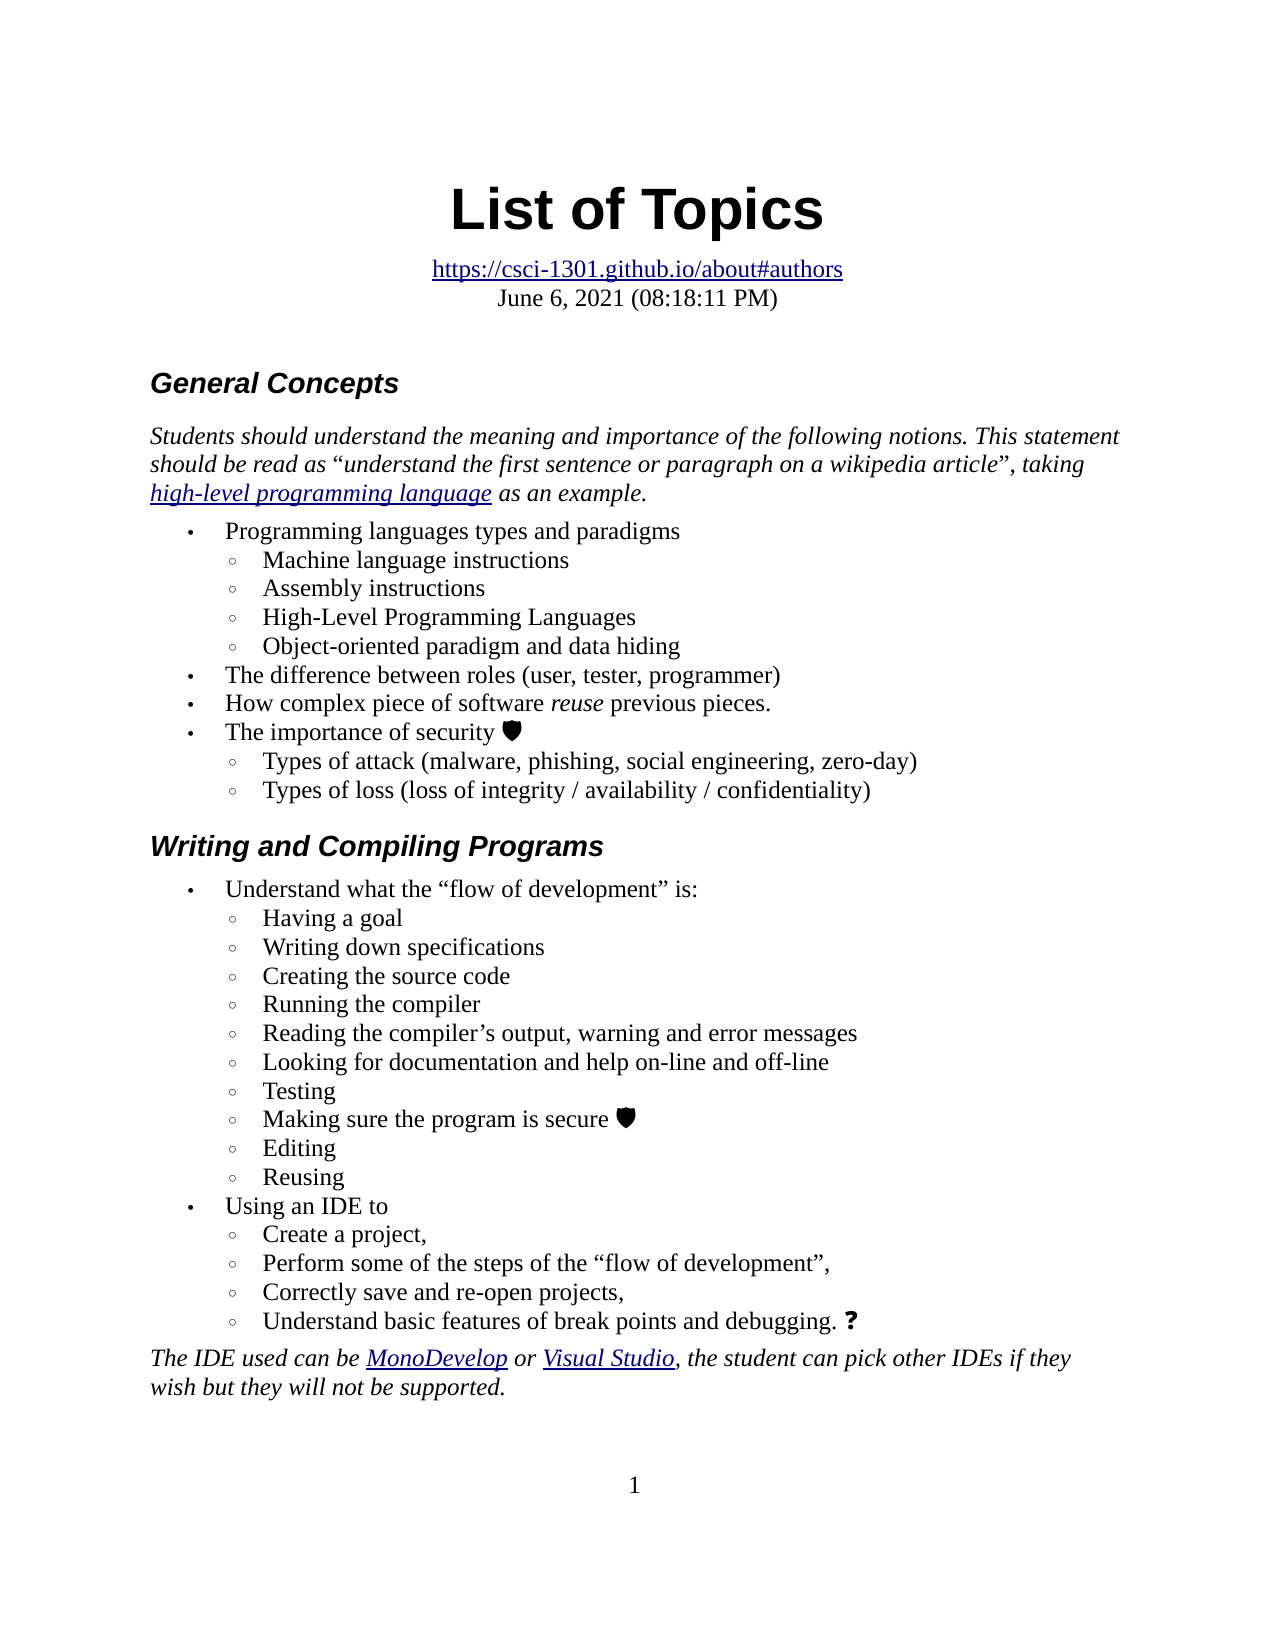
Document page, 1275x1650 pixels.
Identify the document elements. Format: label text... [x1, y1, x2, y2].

title List of Topics [150, 175, 1125, 242]
subtitle General Concepts [150, 366, 1125, 399]
list Assembly instructions [225, 573, 1125, 602]
list How complex piece of software reuse previous pieces. [187, 688, 1125, 717]
text https://csci-1301.github.io/about#authors [150, 254, 1125, 283]
subtitle Writing and Compiling Programs [150, 828, 1125, 862]
list Creating the source code [225, 961, 1125, 989]
list The importance of security 🛡️ [187, 717, 1125, 746]
list Programming languages types and paradigms [187, 516, 1125, 545]
list Testing [225, 1076, 1125, 1104]
list Machine language instructions [225, 545, 1125, 573]
list Perform some of the steps of the “flow of development”, [225, 1248, 1125, 1277]
list Writing down specifications [225, 932, 1125, 961]
list Reusing [225, 1162, 1125, 1191]
list Correctly save and re-open projects, [225, 1277, 1125, 1306]
list High-Level Programming Languages [225, 602, 1125, 631]
list Create a project, [225, 1219, 1125, 1248]
text Students should understand the meaning and importance of the following notions. This statement should be read as “understand the first sentence or paragraph on a wikipedia article”, taking high-level programming language as an example. [150, 421, 1125, 507]
list Having a goal [225, 903, 1125, 932]
text June 6, 2021 (08:18:11 PM) [150, 283, 1125, 312]
list The difference between roles (user, tester, programmer) [187, 660, 1125, 688]
list Types of attack (malware, phishing, social engineering, zero-day) [225, 746, 1125, 775]
list Using an IDE to [187, 1191, 1125, 1219]
list Object-oriented paradigm and data hiding [225, 631, 1125, 660]
list Understand what the “flow of development” is: [187, 874, 1125, 903]
list Making sure the program is secure 🛡️ [225, 1104, 1125, 1133]
list Looking for documentation and help on-line and off-line [225, 1047, 1125, 1076]
list Reading the compiler’s output, warning and error messages [225, 1018, 1125, 1047]
list Editing [225, 1133, 1125, 1162]
text The IDE used can be MonoDevelop or Visual Studio, the student can pick other IDEs if they wish but they will not be supported. [150, 1343, 1125, 1401]
list Understand basic features of break points and debugging. ❓ [225, 1306, 1125, 1334]
list Types of loss (loss of integrity / availability / confidentiality) [225, 775, 1125, 803]
list Running the compiler [225, 989, 1125, 1018]
